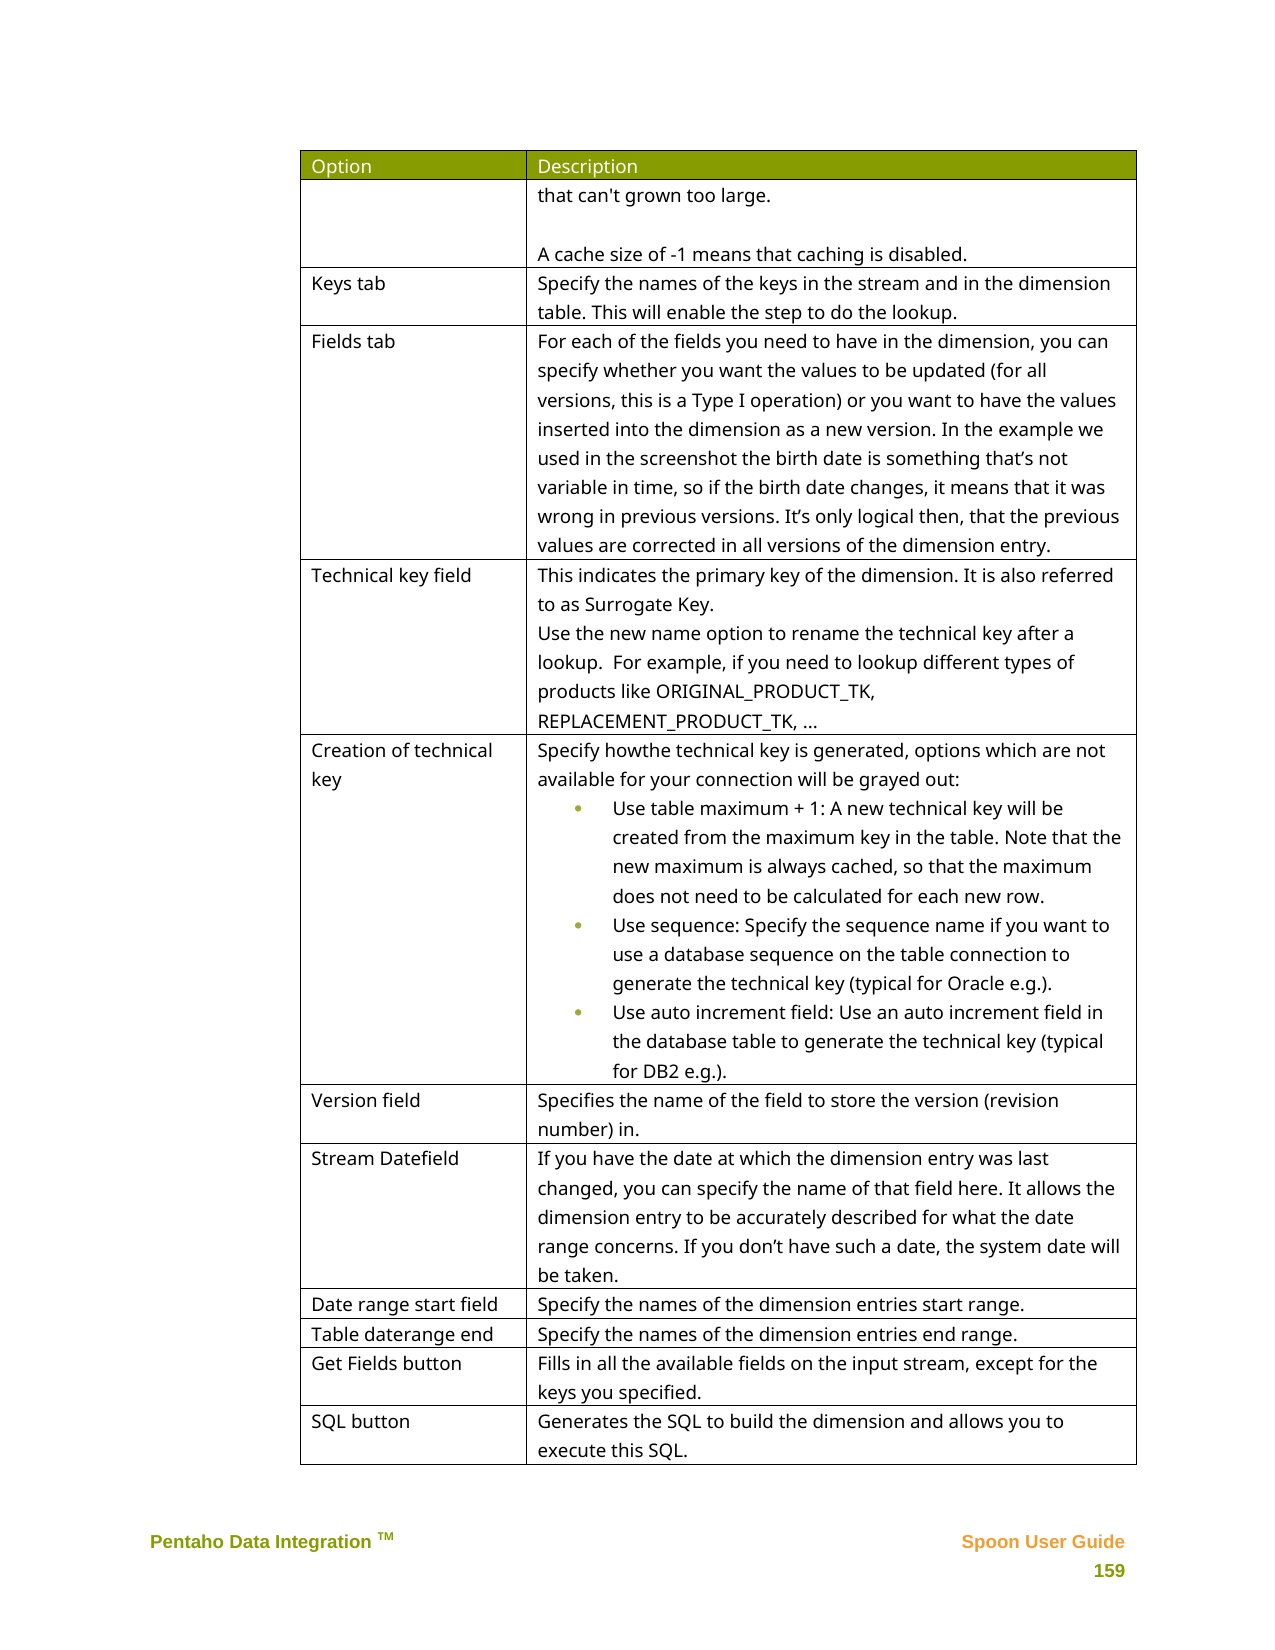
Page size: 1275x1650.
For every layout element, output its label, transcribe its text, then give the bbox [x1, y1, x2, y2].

table_cell Table daterange end [301, 1319, 526, 1347]
table_header Description [527, 151, 1136, 179]
table_cell Version field [301, 1085, 526, 1142]
table_cell Specify howthe technical key is generated, options which are not available for your connection will be grayed out: Use table maximum + 1: A new technical key will be created from the maximum key in the table. Note that the new maximum is always cached, so that the maximum does not need to be calculated for each new row. Use sequence: Specify the sequence name if you want to use a database sequence on the table connection to generate the technical key (typical for Oracle e.g.). Use auto increment field: Use an auto increment field in the database table to generate the technical key (typical for DB2 e.g.). [527, 735, 1136, 1084]
table_cell Fills in all the available fields on the input stream, except for the keys you specified. [527, 1348, 1136, 1405]
table_cell [301, 180, 526, 267]
table_cell that can't grown too large. A cache size of -1 means that caching is disabled. [527, 180, 1136, 267]
table_header Option [301, 151, 526, 179]
table_cell Stream Datefield [301, 1144, 526, 1288]
table_cell Get Fields button [301, 1348, 526, 1405]
table_cell Date range start field [301, 1289, 526, 1318]
table_cell SQL button [301, 1406, 526, 1464]
table_cell Specify the names of the dimension entries start range. [527, 1289, 1136, 1318]
table_cell Generates the SQL to build the dimension and allows you to execute this SQL. [527, 1406, 1136, 1464]
table_cell Specify the names of the keys in the stream and in the dimension table. This will enable the step to do the lookup. [527, 268, 1136, 325]
table_cell This indicates the primary key of the dimension. It is also referred to as Surrogate Key. Use the new name option to rename the technical key after a lookup. For example, if you need to lookup different types of products like ORIGINAL_PRODUCT_TK, REPLACEMENT_PRODUCT_TK, ... [527, 560, 1136, 734]
table_cell Fields tab [301, 326, 526, 559]
table_cell Specify the names of the dimension entries end range. [527, 1319, 1136, 1347]
table_cell Specifies the name of the field to store the version (revision number) in. [527, 1085, 1136, 1142]
table_cell Creation of technical key [301, 735, 526, 1084]
table_cell For each of the fields you need to have in the dimension, you can specify whether you want the values to be updated (for all versions, this is a Type I operation) or you want to have the values inserted into the dimension as a new version. In the example we used in the screenshot the birth date is something that’s not variable in time, so if the birth date changes, it means that it was wrong in previous versions. It’s only logical then, that the previous values are corrected in all versions of the dimension entry. [527, 326, 1136, 559]
table_cell Technical key field [301, 560, 526, 734]
table_cell Keys tab [301, 268, 526, 325]
table_cell If you have the date at which the dimension entry was last changed, you can specify the name of that field here. It allows the dimension entry to be accurately described for what the date range concerns. If you don’t have such a date, the system date will be taken. [527, 1144, 1136, 1288]
